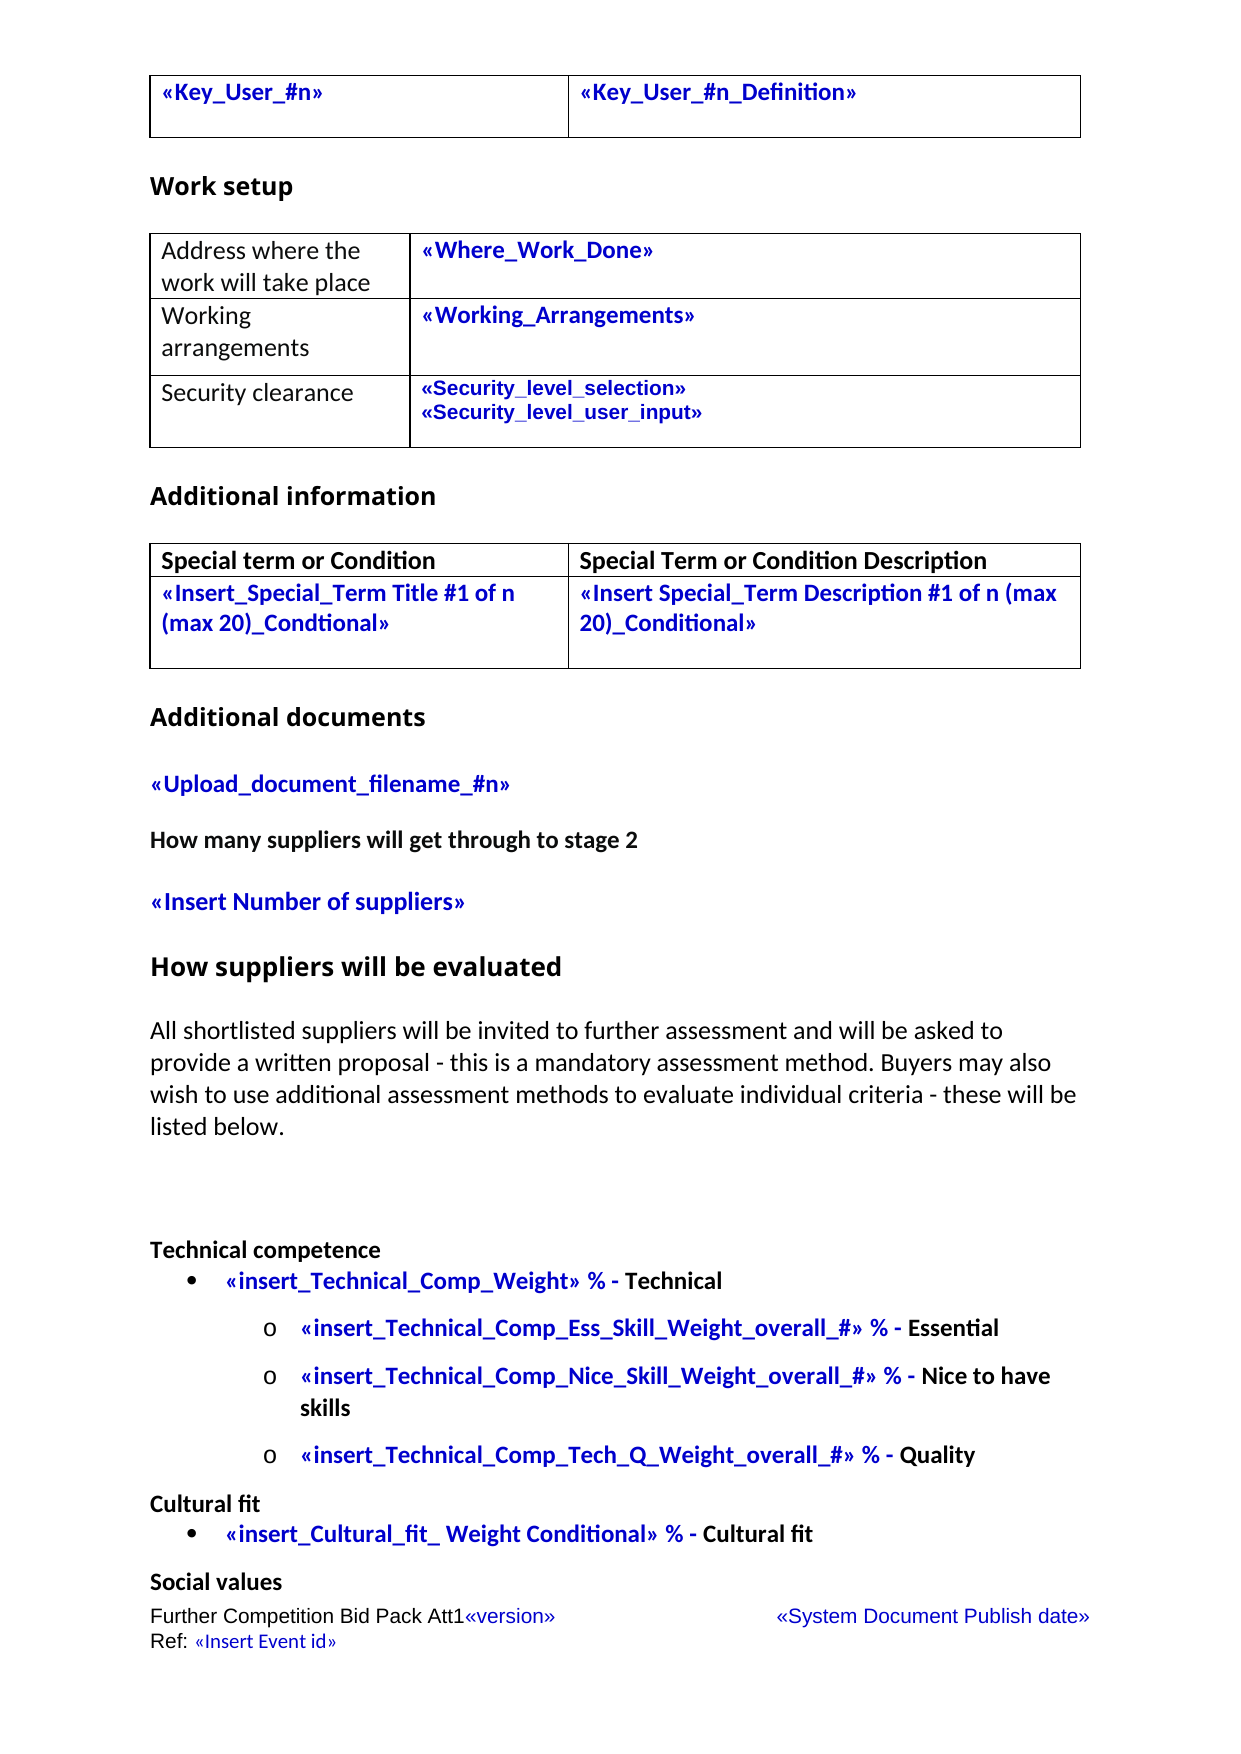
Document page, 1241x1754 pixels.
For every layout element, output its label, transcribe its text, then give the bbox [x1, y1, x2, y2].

table_cell Security clearance [151, 376, 409, 447]
list «insert_Technical_Comp_Ess_Skill_Weight_overall_#» % - Essential [262, 1312, 1090, 1344]
table_header Address where the work will take place [151, 234, 409, 298]
table_cell «Key_User_#n_Definition» [569, 76, 1080, 137]
list «insert_Technical_Comp_Nice_Skill_Weight_overall_#» % - Nice to have skills [262, 1361, 1090, 1423]
table_cell «Key_User_#n» [151, 76, 568, 137]
table_cell Working arrangements [151, 299, 409, 375]
table_header Special term or Condition [151, 544, 568, 576]
text «Insert Number of suppliers» [150, 885, 1090, 917]
text Work setup [150, 169, 1090, 203]
text Technical competence [150, 1234, 1090, 1265]
text Social values [150, 1566, 1090, 1596]
table_header «Where_Work_Done» [411, 234, 1080, 298]
text Cultural fit [150, 1488, 1090, 1518]
text How suppliers will be evaluated [150, 948, 1090, 984]
list «insert_Cultural_fit_ Weight Conditional» % - Cultural fit [187, 1518, 1090, 1549]
table_cell «Working_Arrangements» [411, 299, 1080, 375]
text Additional information [150, 478, 1090, 512]
table_cell «Security_level_selection» «Security_level_user_input» [411, 376, 1080, 447]
text Additional documents [150, 700, 1090, 734]
table_cell «Insert Special_Term Description #1 of n (max 20)_Conditional» [569, 577, 1080, 668]
text All shortlisted suppliers will be invited to further assessment and will be asked to provide a written proposal - this is a mandatory assessment method. Buyers may also wish to use additional assessment methods to evaluate individual criteria - these will be listed below. [150, 1014, 1090, 1142]
table_header Special Term or Condition Description [569, 544, 1080, 576]
table_cell «Insert_Special_Term Title #1 of n (max 20)_Condtional» [151, 577, 568, 668]
text «Upload_document_filename_#n» [150, 768, 1090, 798]
list «insert_Technical_Comp_Weight» % - Technical [187, 1265, 1090, 1295]
text How many suppliers will get through to stage 2 [150, 824, 1090, 854]
list «insert_Technical_Comp_Tech_Q_Weight_overall_#» % - Quality [262, 1439, 1090, 1471]
